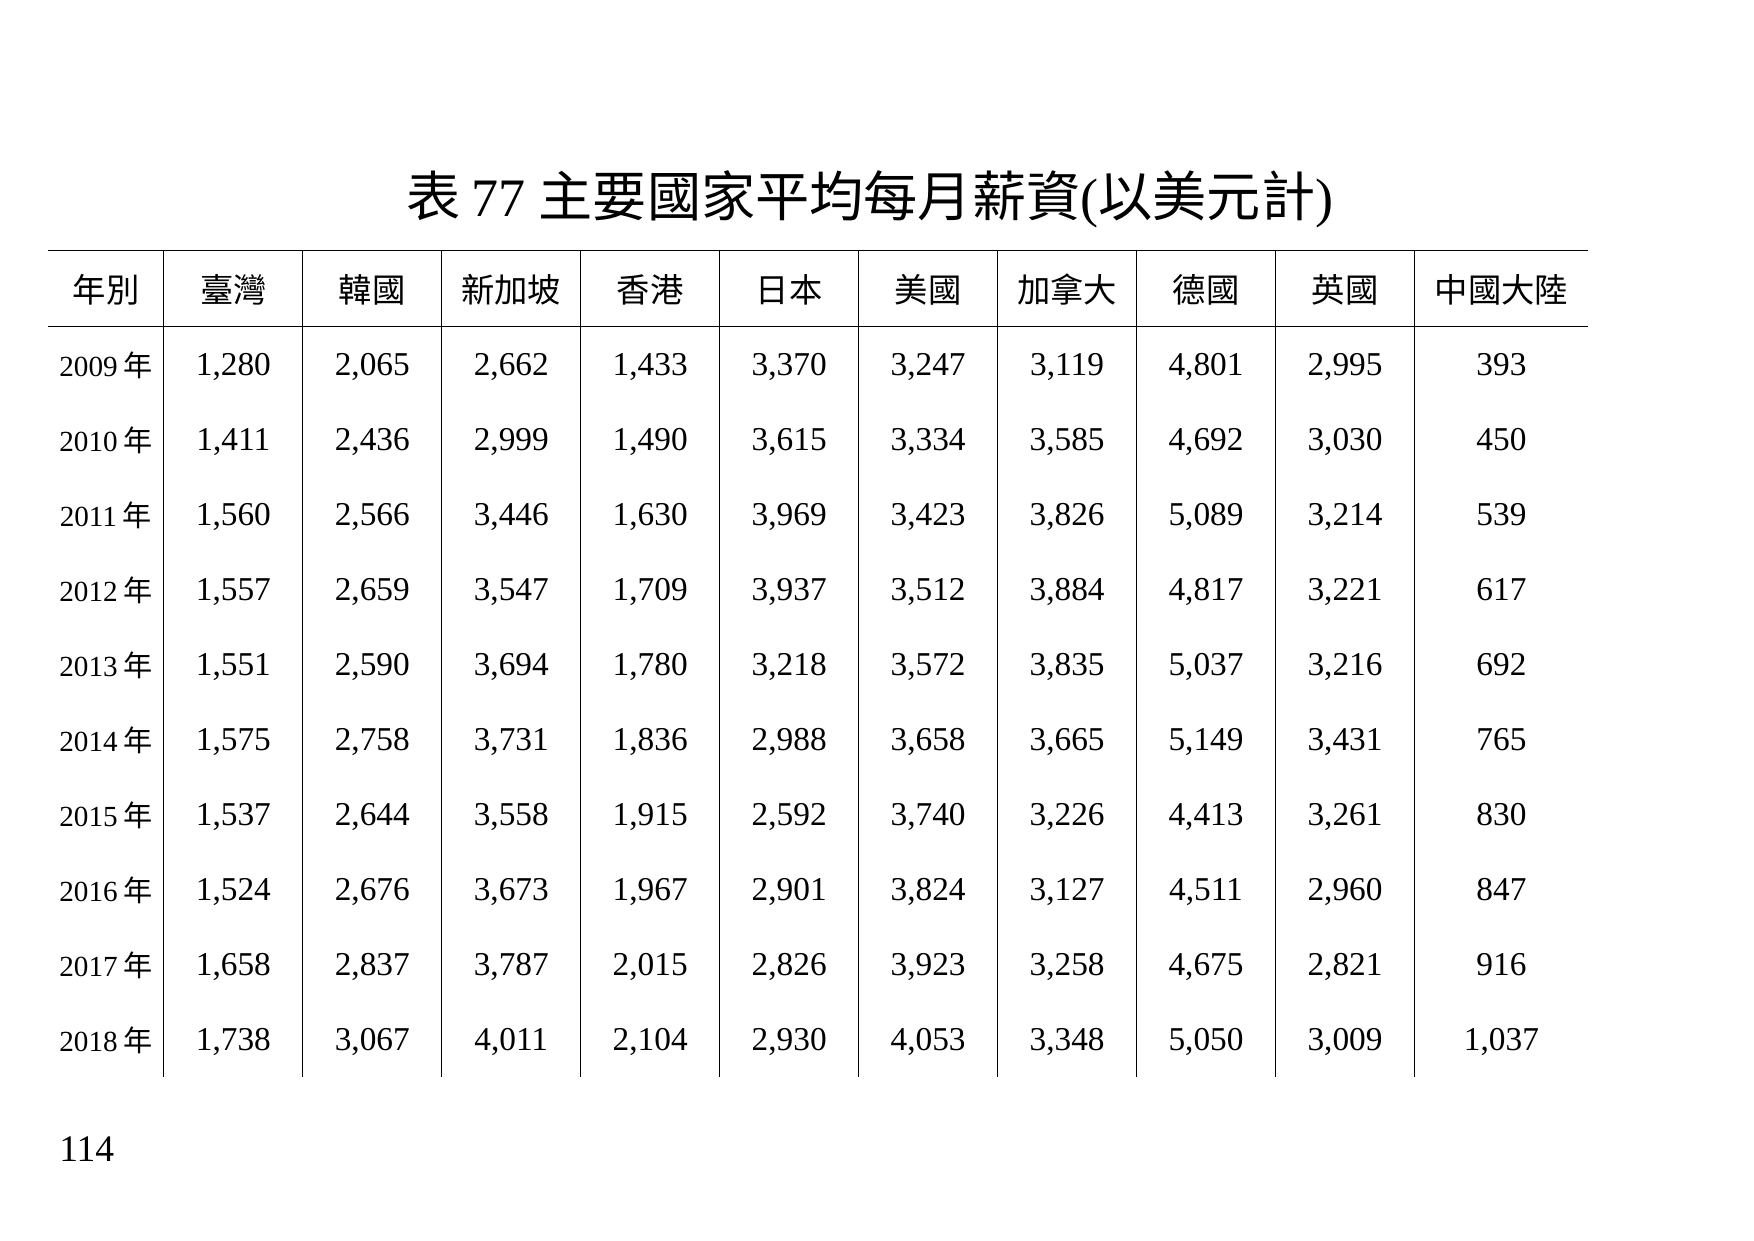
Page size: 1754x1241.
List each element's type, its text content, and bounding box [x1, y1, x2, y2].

table_cell 2,676 [303, 852, 441, 927]
table_cell 2018年 [48, 1002, 163, 1077]
table_cell 1,780 [581, 627, 719, 702]
table_cell 2,758 [303, 702, 441, 777]
table_header 英國 [1276, 251, 1414, 326]
table_cell 765 [1415, 702, 1588, 777]
table_cell 3,216 [1276, 627, 1414, 702]
table_cell 2,104 [581, 1002, 719, 1077]
table_cell 2,592 [720, 777, 858, 852]
table_cell 2,644 [303, 777, 441, 852]
table_cell 3,119 [998, 327, 1136, 402]
table_header 加拿大 [998, 251, 1136, 326]
table_cell 3,673 [442, 852, 580, 927]
table_cell 1,967 [581, 852, 719, 927]
table_cell 3,334 [859, 402, 997, 477]
table_cell 3,423 [859, 477, 997, 552]
table_cell 617 [1415, 552, 1588, 627]
table_cell 2011年 [48, 477, 163, 552]
table_cell 3,731 [442, 702, 580, 777]
table_cell 3,258 [998, 927, 1136, 1002]
table_header 韓國 [303, 251, 441, 326]
table_cell 2,960 [1276, 852, 1414, 927]
table_header 德國 [1137, 251, 1275, 326]
table_cell 3,558 [442, 777, 580, 852]
table_header 年別 [48, 251, 163, 326]
table_header 美國 [859, 251, 997, 326]
subtitle 表77 主要國家平均每月薪資(以美元計) [59, 137, 1639, 249]
table_cell 3,969 [720, 477, 858, 552]
table_cell 2,821 [1276, 927, 1414, 1002]
table_cell 3,740 [859, 777, 997, 852]
table_cell 1,575 [164, 702, 302, 777]
table_cell 3,835 [998, 627, 1136, 702]
table_cell 3,009 [1276, 1002, 1414, 1077]
table_header 中國大陸 [1415, 251, 1588, 326]
table_cell 3,572 [859, 627, 997, 702]
table_cell 1,524 [164, 852, 302, 927]
table_cell 2,590 [303, 627, 441, 702]
table_cell 1,490 [581, 402, 719, 477]
table_cell 2,436 [303, 402, 441, 477]
table_header 臺灣 [164, 251, 302, 326]
table_cell 4,413 [1137, 777, 1275, 852]
table_cell 539 [1415, 477, 1588, 552]
table_cell 2,662 [442, 327, 580, 402]
table_cell 5,149 [1137, 702, 1275, 777]
table_header 日本 [720, 251, 858, 326]
table_cell 1,537 [164, 777, 302, 852]
table_cell 3,665 [998, 702, 1136, 777]
table_cell 1,551 [164, 627, 302, 702]
table_cell 3,226 [998, 777, 1136, 852]
table_cell 3,884 [998, 552, 1136, 627]
table_cell 1,836 [581, 702, 719, 777]
table_cell 5,037 [1137, 627, 1275, 702]
table_header 新加坡 [442, 251, 580, 326]
table_cell 1,709 [581, 552, 719, 627]
table_cell 2,988 [720, 702, 858, 777]
table_cell 5,050 [1137, 1002, 1275, 1077]
table_cell 4,011 [442, 1002, 580, 1077]
table_cell 3,446 [442, 477, 580, 552]
table_cell 1,658 [164, 927, 302, 1002]
table_cell 3,937 [720, 552, 858, 627]
table_cell 2,065 [303, 327, 441, 402]
table_cell 2013年 [48, 627, 163, 702]
table_cell 2012年 [48, 552, 163, 627]
table_cell 2015年 [48, 777, 163, 852]
table_cell 1,557 [164, 552, 302, 627]
table_cell 4,053 [859, 1002, 997, 1077]
table_cell 1,630 [581, 477, 719, 552]
table_cell 450 [1415, 402, 1588, 477]
table_cell 4,511 [1137, 852, 1275, 927]
table_cell 3,348 [998, 1002, 1136, 1077]
table_cell 2,015 [581, 927, 719, 1002]
table_cell 2,930 [720, 1002, 858, 1077]
table_cell 1,037 [1415, 1002, 1588, 1077]
table_cell 2016年 [48, 852, 163, 927]
table_cell 3,658 [859, 702, 997, 777]
table_cell 2017年 [48, 927, 163, 1002]
table_cell 2014年 [48, 702, 163, 777]
table_cell 1,411 [164, 402, 302, 477]
table_cell 4,675 [1137, 927, 1275, 1002]
table_cell 3,218 [720, 627, 858, 702]
table_cell 5,089 [1137, 477, 1275, 552]
table_cell 393 [1415, 327, 1588, 402]
table_cell 3,214 [1276, 477, 1414, 552]
table_cell 3,247 [859, 327, 997, 402]
table_cell 3,585 [998, 402, 1136, 477]
table_cell 2,659 [303, 552, 441, 627]
table_cell 3,067 [303, 1002, 441, 1077]
table_cell 3,030 [1276, 402, 1414, 477]
table_cell 3,824 [859, 852, 997, 927]
table_cell 3,512 [859, 552, 997, 627]
table_cell 3,127 [998, 852, 1136, 927]
table_cell 3,431 [1276, 702, 1414, 777]
table_cell 3,923 [859, 927, 997, 1002]
table_header 香港 [581, 251, 719, 326]
table_cell 1,915 [581, 777, 719, 852]
table_cell 847 [1415, 852, 1588, 927]
table_cell 1,433 [581, 327, 719, 402]
table_cell 3,547 [442, 552, 580, 627]
table_cell 1,280 [164, 327, 302, 402]
table_cell 2010年 [48, 402, 163, 477]
table_cell 4,801 [1137, 327, 1275, 402]
table_cell 3,221 [1276, 552, 1414, 627]
table_cell 3,370 [720, 327, 858, 402]
table_cell 692 [1415, 627, 1588, 702]
table_cell 3,615 [720, 402, 858, 477]
table_cell 4,692 [1137, 402, 1275, 477]
table_cell 4,817 [1137, 552, 1275, 627]
table_cell 916 [1415, 927, 1588, 1002]
table_cell 3,826 [998, 477, 1136, 552]
table_cell 3,694 [442, 627, 580, 702]
table_cell 1,738 [164, 1002, 302, 1077]
table_cell 3,787 [442, 927, 580, 1002]
table_cell 1,560 [164, 477, 302, 552]
table_cell 2,837 [303, 927, 441, 1002]
table_cell 2,826 [720, 927, 858, 1002]
table_cell 2,999 [442, 402, 580, 477]
table_cell 2009年 [48, 327, 163, 402]
table_cell 830 [1415, 777, 1588, 852]
table_cell 2,995 [1276, 327, 1414, 402]
table_cell 3,261 [1276, 777, 1414, 852]
table_cell 2,566 [303, 477, 441, 552]
table_cell 2,901 [720, 852, 858, 927]
